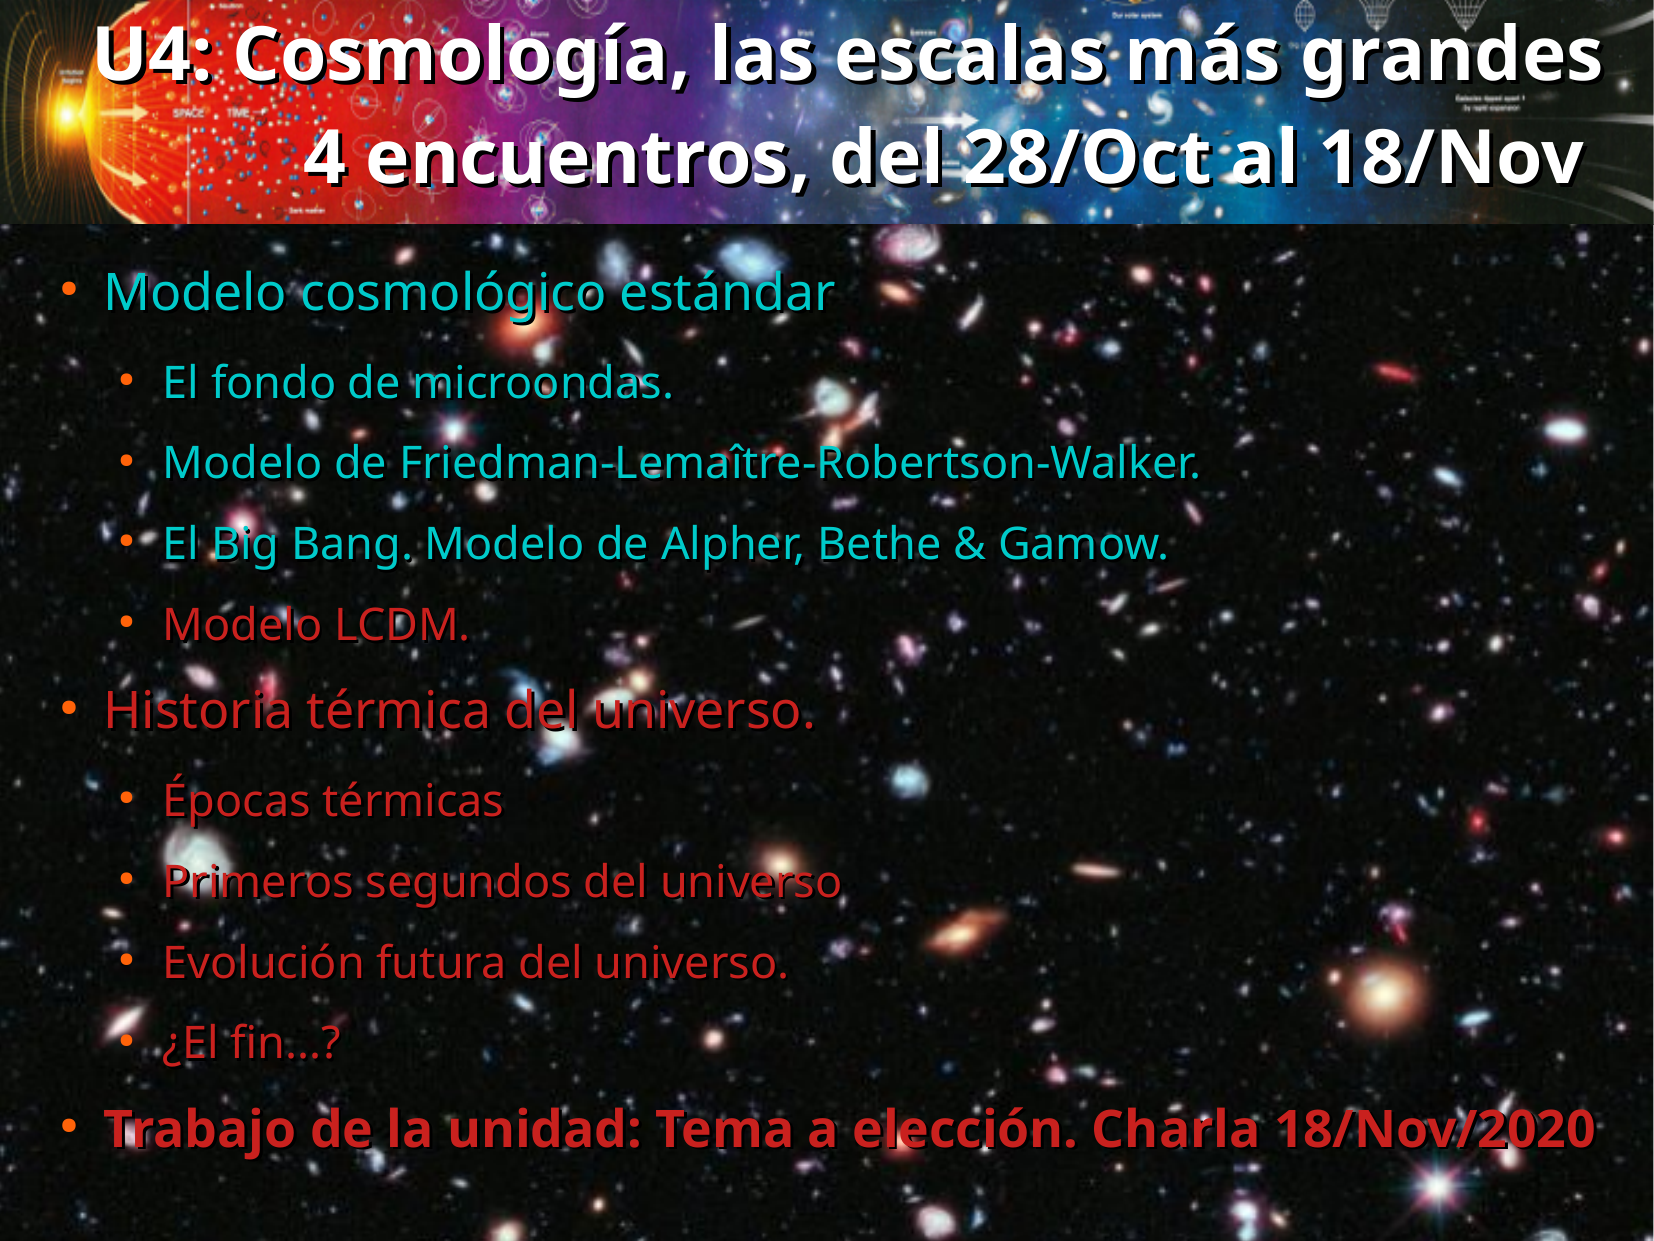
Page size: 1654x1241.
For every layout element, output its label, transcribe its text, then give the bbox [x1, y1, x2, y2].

title U4: Cosmología, las escalas más grandes 4 encuentros, del 28/Oct al 18/Nov [45, 11, 1606, 195]
list Modelo cosmológico estándar El fondo de microondas. Modelo de Friedman-Lemaître-Robertson-Walker. El Big Bang. Modelo de Alpher, Bethe & Gamow. Modelo LCDM. Historia térmica del universo. Épocas térmicas Primeros segundos del universo Evolución futura del universo. ¿El fin...? Trabajo de la unidad: Tema a elección. Charla 18/Nov/2020 [45, 255, 1606, 1186]
picture [0, 0, 1654, 1241]
